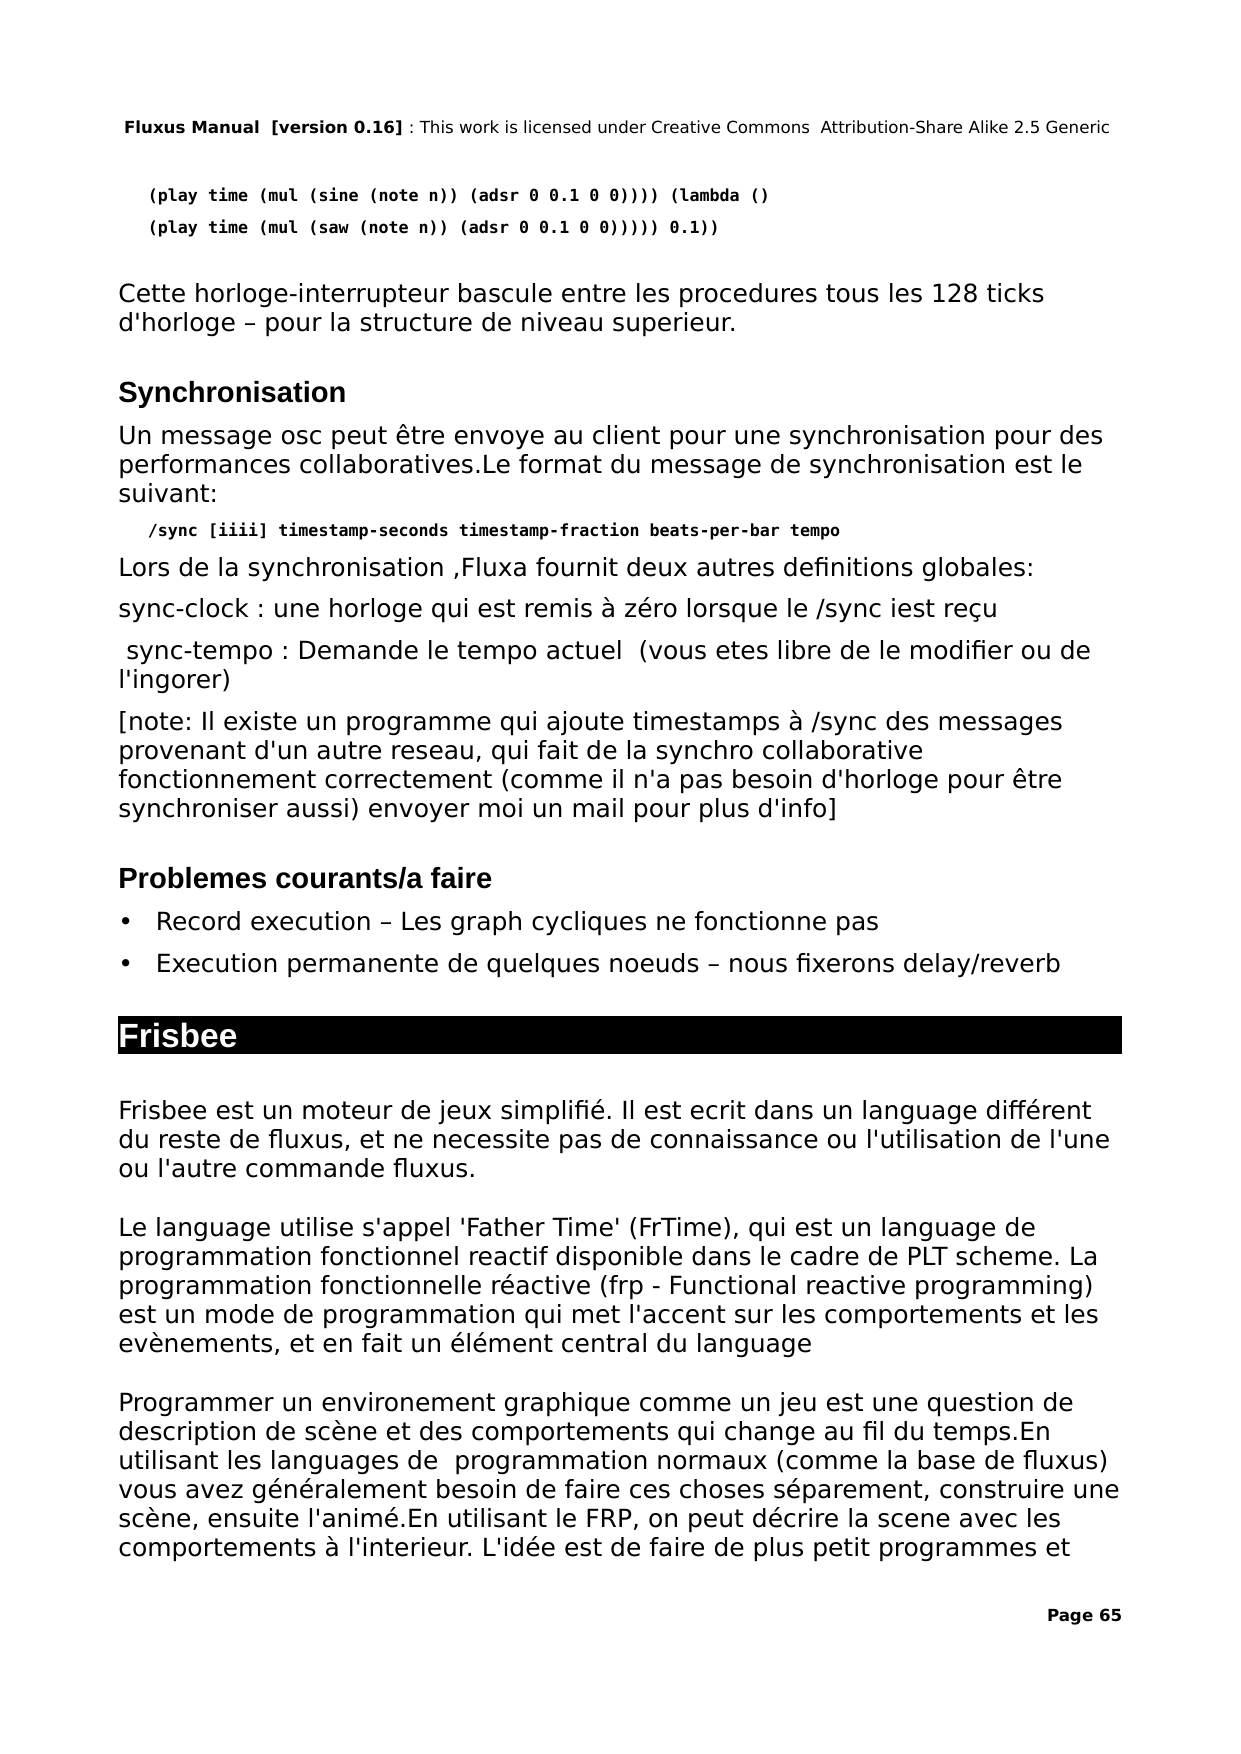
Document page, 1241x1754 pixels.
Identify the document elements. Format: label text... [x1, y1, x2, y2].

list • Execution permanente de quelques noeuds – nous fixerons delay/reverb [118, 949, 1122, 978]
list • Record execution – Les graph cycliques ne fonctionne pas [118, 907, 1122, 937]
text Cette horloge-interrupteur bascule entre les procedures tous les 128 ticks d'horloge – pour la structure de niveau superieur. [118, 279, 1122, 338]
text (play time (mul (sine (note n)) (adsr 0 0.1 0 0)))) (lambda () [148, 186, 1122, 206]
text [note: Il existe un programme qui ajoute timestamps à /sync des messages provenant d'un autre reseau, qui fait de la synchro collaborative fonctionnement correctement (comme il n'a pas besoin d'horloge pour être synchroniser aussi) envoyer moi un mail pour plus d'info] [118, 707, 1122, 824]
text /sync [iiii] timestamp-seconds timestamp-fraction beats-per-bar tempo [148, 521, 1122, 541]
subtitle Frisbee [118, 1016, 1122, 1054]
text Programmer un environement graphique comme un jeu est une question de description de scène et des comportements qui change au fil du temps.En utilisant les languages de programmation normaux (comme la base de fluxus) vous avez généralement besoin de faire ces choses séparement, construire une scène, ensuite l'animé.En utilisant le FRP, on peut décrire la scene avec les comportements à l'interieur. L'idée est de faire de plus petit programmes et [118, 1388, 1122, 1563]
text sync-clock : une horloge qui est remis à zéro lorsque le /sync iest reçu [118, 595, 1122, 624]
text sync-tempo : Demande le tempo actuel (vous etes libre de le modifier ou de l'ingorer) [118, 636, 1122, 695]
text Lors de la synchronisation ,Fluxa fournit deux autres definitions globales: [118, 553, 1122, 582]
text Le language utilise s'appel 'Father Time' (FrTime), qui est un language de programmation fonctionnel reactif disponible dans le cadre de PLT scheme. La programmation fonctionnelle réactive (frp - Functional reactive programming) est un mode de programmation qui met l'accent sur les comportements et les evènements, et en fait un élément central du language [118, 1213, 1122, 1358]
text Frisbee est un moteur de jeux simplifié. Il est ecrit dans un language différent du reste de fluxus, et ne necessite pas de connaissance ou l'utilisation de l'une ou l'autre commande fluxus. [118, 1096, 1122, 1183]
text (play time (mul (saw (note n)) (adsr 0 0.1 0 0))))) 0.1)) [148, 218, 1122, 238]
subtitle Problemes courants/a faire [118, 861, 1122, 895]
text Un message osc peut être envoye au client pour une synchronisation pour des performances collaboratives.Le format du message de synchronisation est le suivant: [118, 421, 1122, 509]
subtitle Synchronisation [118, 375, 1122, 409]
